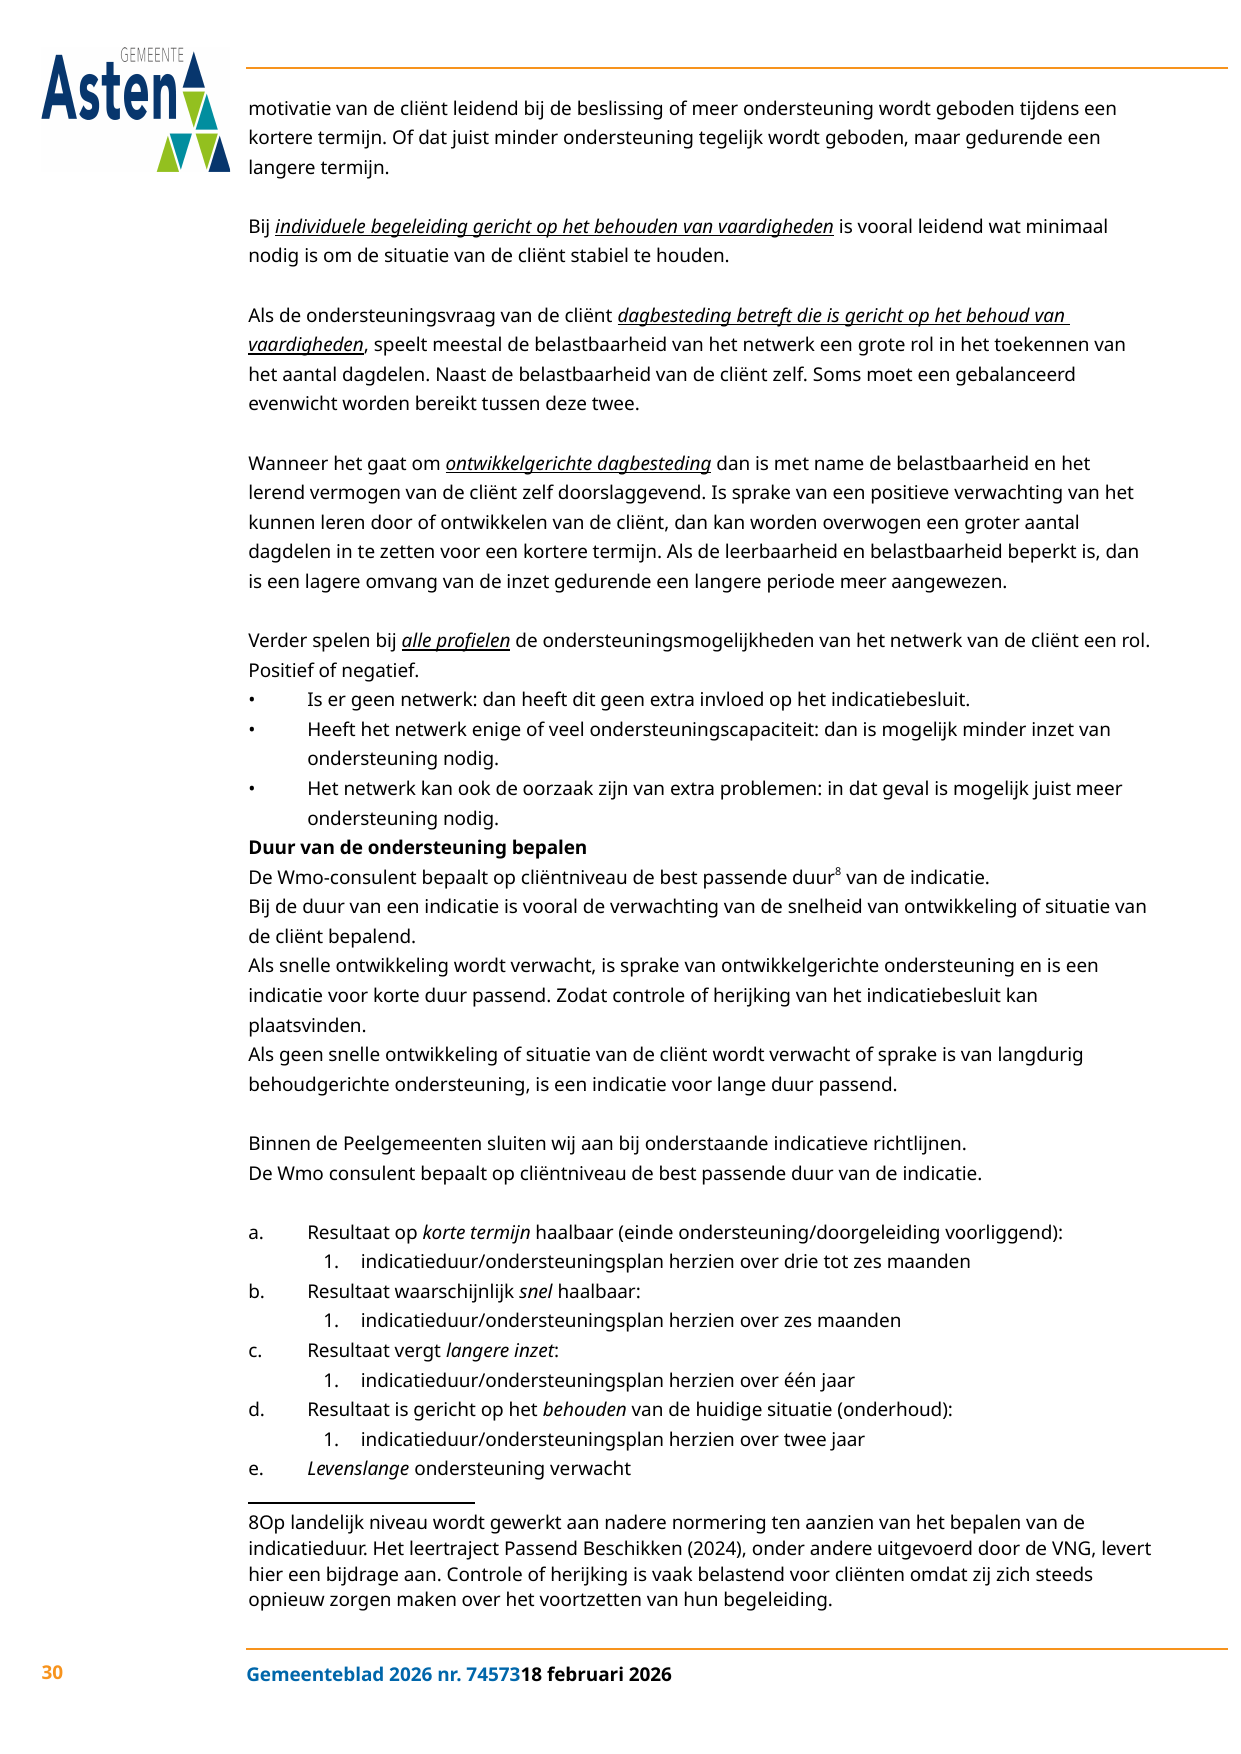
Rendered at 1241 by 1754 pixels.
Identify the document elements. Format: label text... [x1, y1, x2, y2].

text Wanneer het gaat om ontwikkelgerichte dagbesteding dan is met name de belastbaarheid en het lerend vermogen van de cliënt zelf doorslaggevend. Is sprake van een positieve verwachting van het kunnen leren door of ontwikkelen van de cliënt, dan kan worden overwogen een groter aantal dagdelen in te zetten voor een kortere termijn. Als de leerbaarheid en belastbaarheid beperkt is, dan is een lagere omvang van de inzet gedurende een langere periode meer aangewezen. [248, 450, 1152, 594]
text De Wmo consulent bepaalt op cliëntniveau de best passende duur van de indicatie. [248, 1160, 1152, 1186]
list Resultaat vergt langere inzet: [248, 1337, 1152, 1363]
list indicatieduur/ondersteuningsplan herzien over zes maanden [323, 1308, 1152, 1333]
text Op landelijk niveau wordt gewerkt aan nadere normering ten aanzien van het bepalen van de indicatieduur. Het leertraject Passend Beschikken (2024), onder andere uitgevoerd door de VNG, levert hier een bijdrage aan. Controle of herijking is vaak belastend voor cliënten omdat zij zich steeds opnieuw zorgen maken over het voortzetten van hun begeleiding. [248, 1509, 1152, 1612]
text Als de ondersteuningsvraag van de cliënt dagbesteding betreft die is gericht op het behoud van vaardigheden, speelt meestal de belastbaarheid van het netwerk een grote rol in het toekennen van het aantal dagdelen. Naast de belastbaarheid van de cliënt zelf. Soms moet een gebalanceerd evenwicht worden bereikt tussen deze twee. [248, 302, 1152, 416]
text Bij de duur van een indicatie is vooral de verwachting van de snelheid van ontwikkeling of situatie van de cliënt bepalend. [248, 893, 1152, 949]
list indicatieduur/ondersteuningsplan herzien over twee jaar [323, 1426, 1152, 1452]
list Heeft het netwerk enige of veel ondersteuningscapaciteit: dan is mogelijk minder inzet van ondersteuning nodig. [248, 716, 1152, 771]
list Resultaat op korte termijn haalbaar (einde ondersteuning/doorgeleiding voorliggend): [248, 1219, 1152, 1245]
list Levenslange ondersteuning verwacht [248, 1456, 1152, 1481]
text Duur van de ondersteuning bepalen [248, 834, 1152, 860]
text Verder spelen bij alle profielen de ondersteuningsmogelijkheden van het netwerk van de cliënt een rol. Positief of negatief. [248, 627, 1152, 683]
list indicatieduur/ondersteuningsplan herzien over één jaar [323, 1367, 1152, 1393]
text motivatie van de cliënt leidend bij de beslissing of meer ondersteuning wordt geboden tijdens een kortere termijn. Of dat juist minder ondersteuning tegelijk wordt geboden, maar gedurende een langere termijn. [248, 95, 1152, 180]
text Binnen de Peelgemeenten sluiten wij aan bij onderstaande indicatieve richtlijnen. [248, 1130, 1152, 1156]
list Is er geen netwerk: dan heeft dit geen extra invloed op het indicatiebesluit. [248, 686, 1152, 712]
text Als geen snelle ontwikkeling of situatie van de cliënt wordt verwacht of sprake is van langdurig behoudgerichte ondersteuning, is een indicatie voor lange duur passend. [248, 1041, 1152, 1097]
list indicatieduur/ondersteuningsplan herzien over drie tot zes maanden [323, 1248, 1152, 1274]
list Resultaat waarschijnlijk snel haalbaar: [248, 1278, 1152, 1304]
list Resultaat is gericht op het behouden van de huidige situatie (onderhoud): [248, 1396, 1152, 1422]
text De Wmo-consulent bepaalt op cliëntniveau de best passende duur van de indicatie. [248, 864, 1152, 890]
picture [41, 47, 231, 172]
list Het netwerk kan ook de oorzaak zijn van extra problemen: in dat geval is mogelijk juist meer ondersteuning nodig. [248, 775, 1152, 831]
text Als snelle ontwikkeling wordt verwacht, is sprake van ontwikkelgerichte ondersteuning en is een indicatie voor korte duur passend. Zodat controle of herijking van het indicatiebesluit kan plaatsvinden. [248, 953, 1152, 1038]
text Bij individuele begeleiding gericht op het behouden van vaardigheden is vooral leidend wat minimaal nodig is om de situatie van de cliënt stabiel te houden. [248, 213, 1152, 268]
